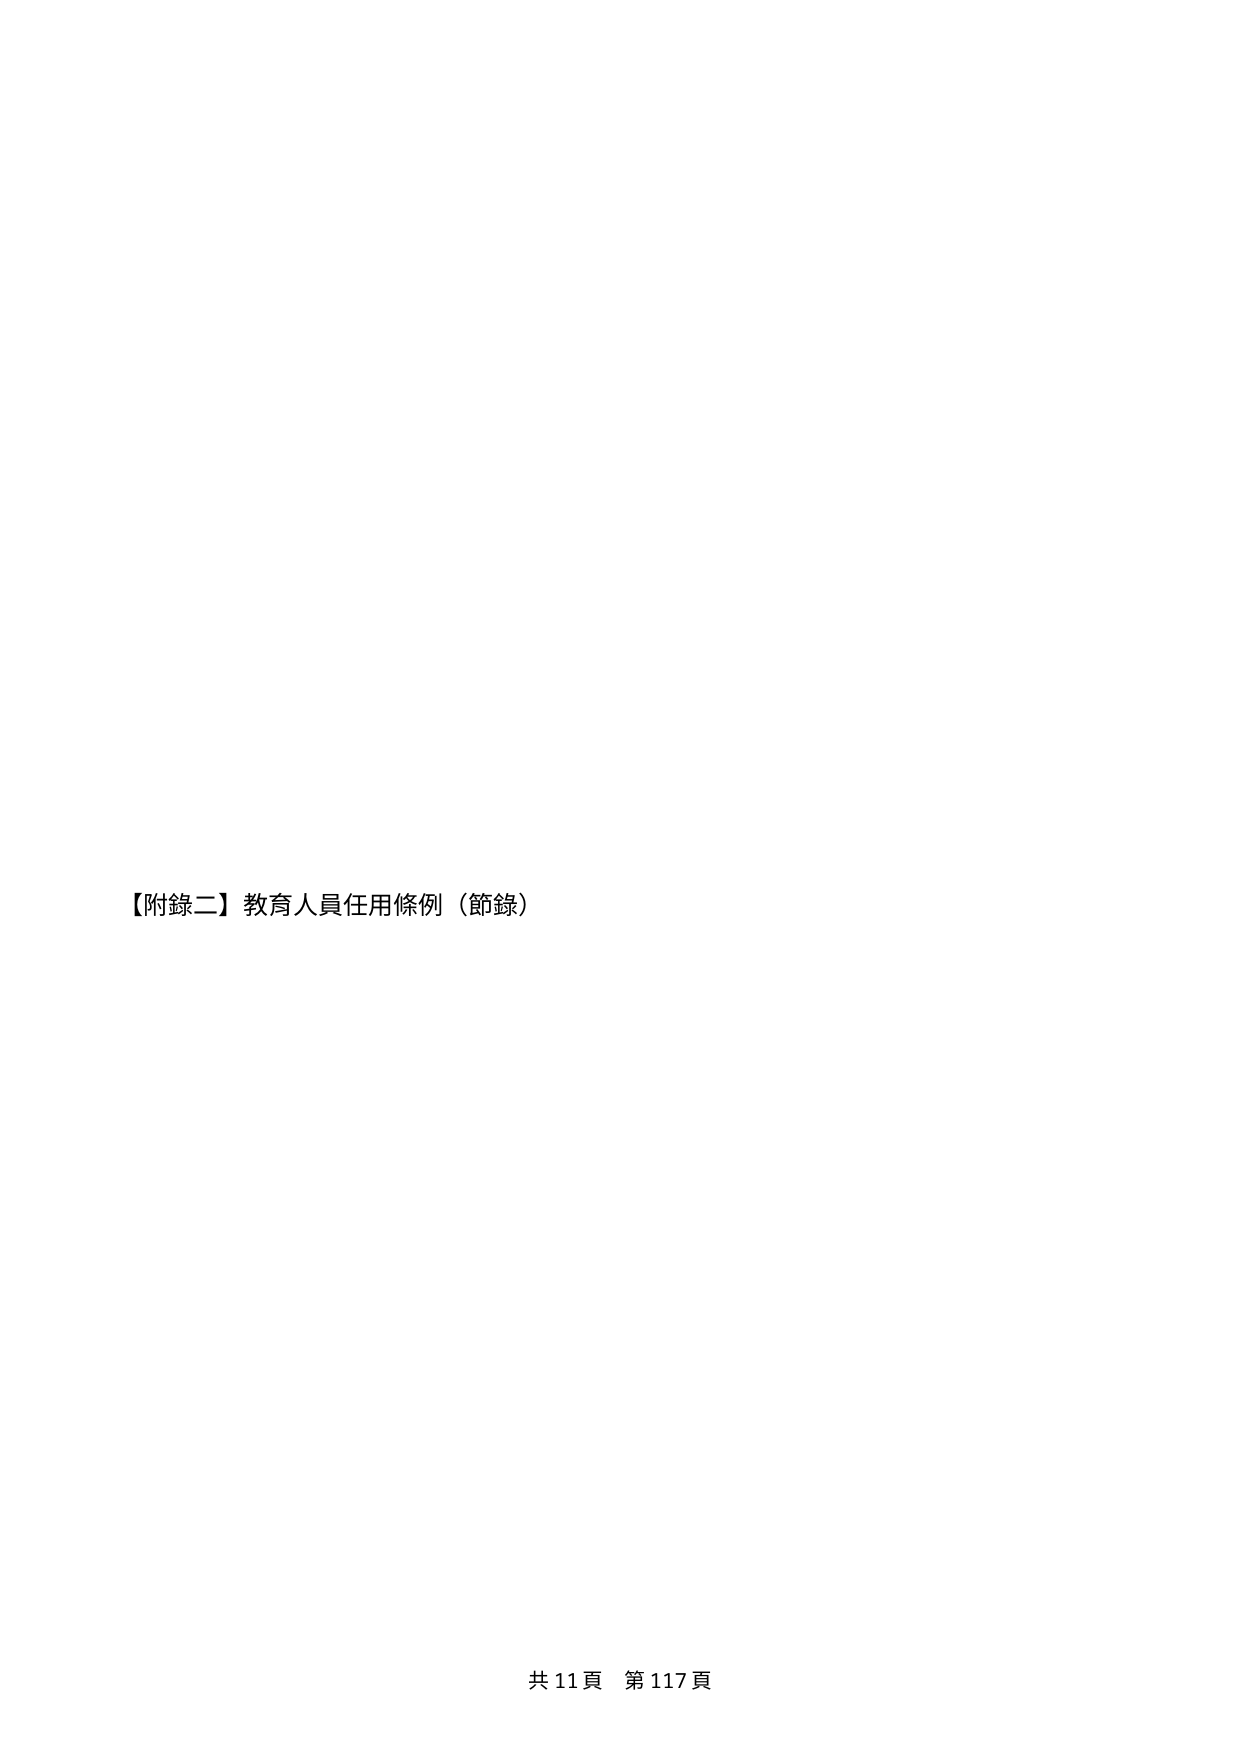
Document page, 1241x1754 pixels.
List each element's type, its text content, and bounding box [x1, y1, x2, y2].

text 【附錄二】教育人員任用條例（節錄） [118, 862, 1122, 924]
